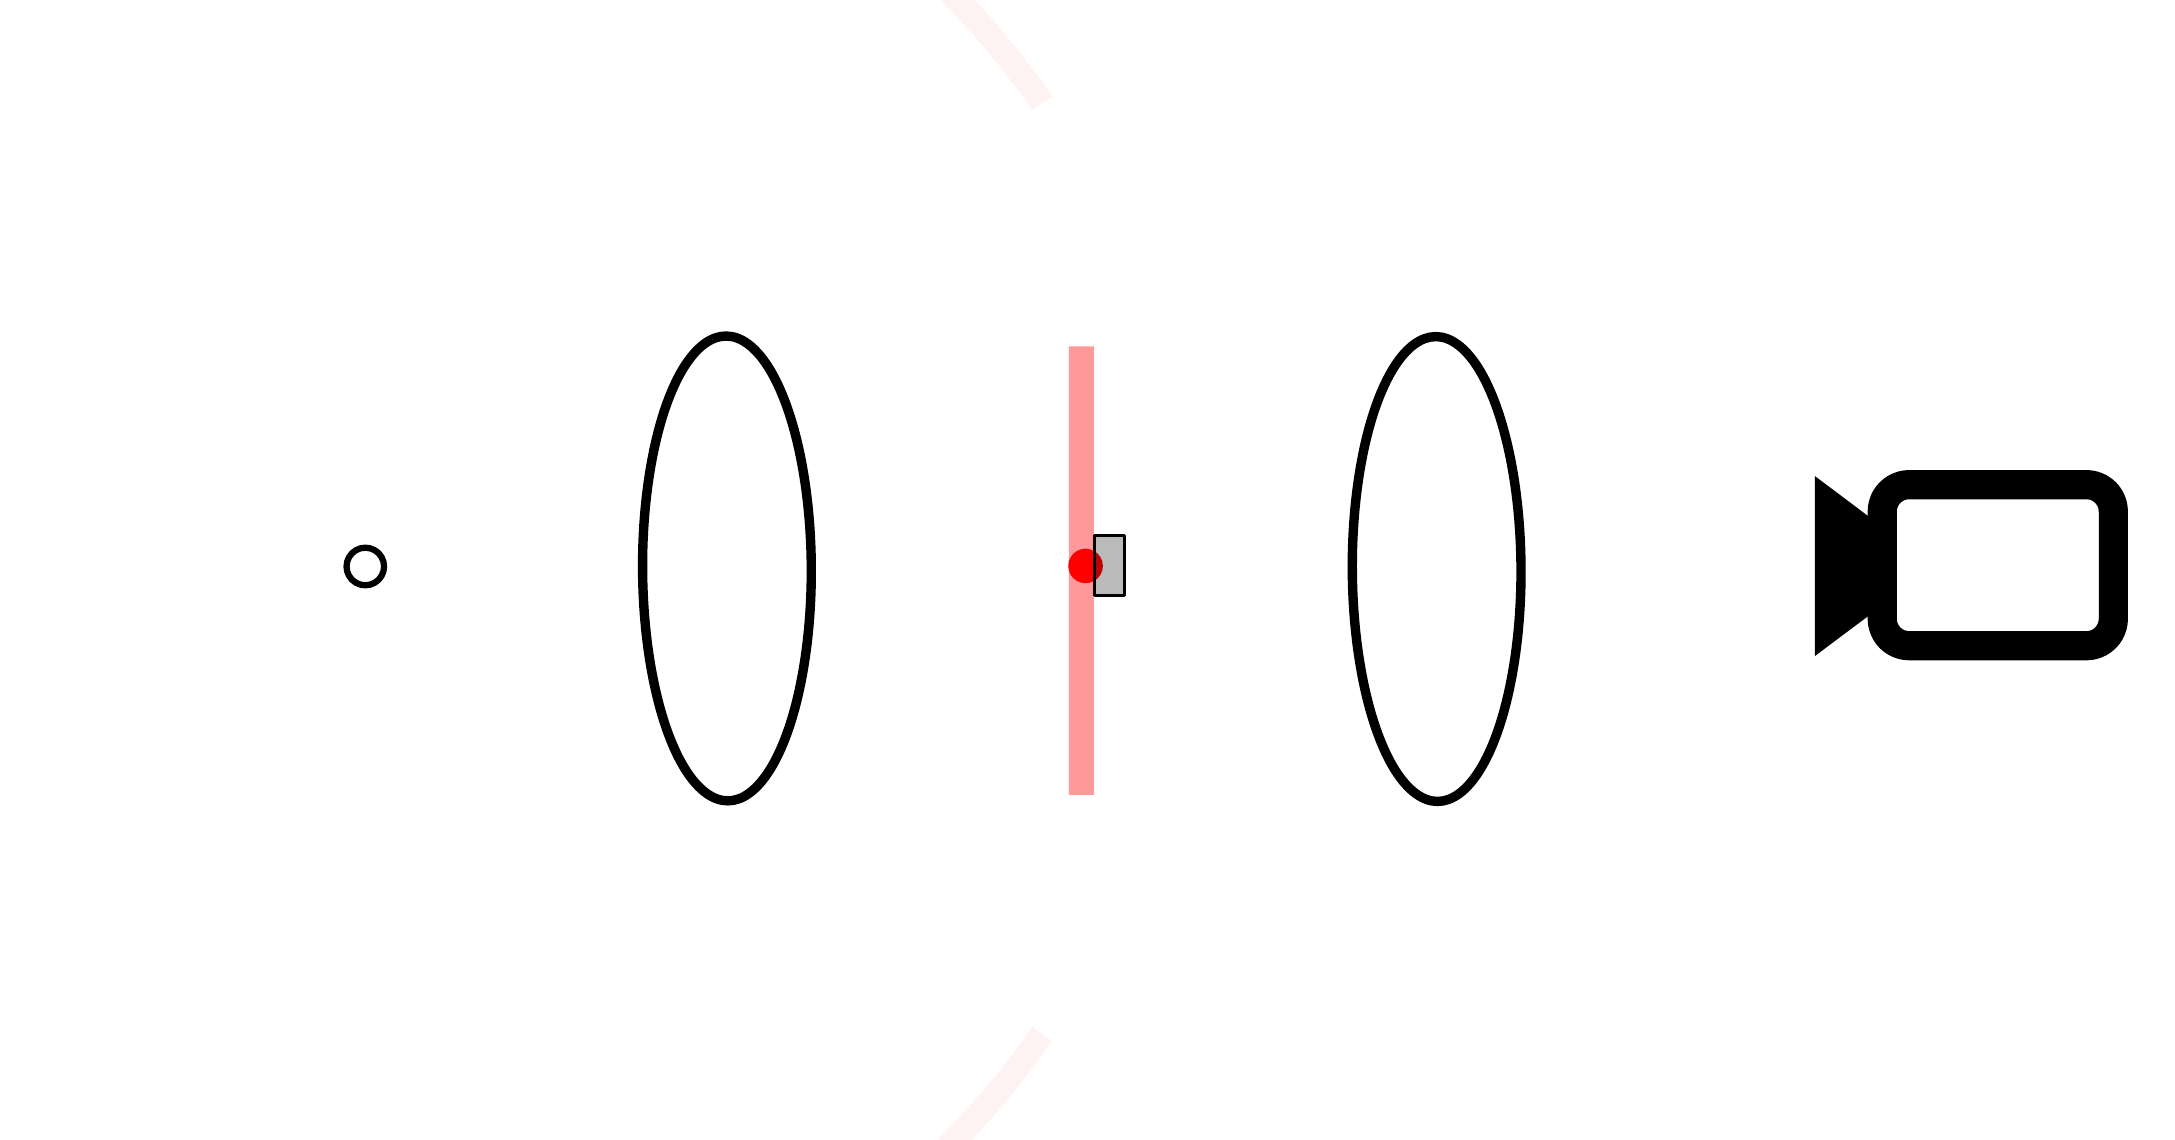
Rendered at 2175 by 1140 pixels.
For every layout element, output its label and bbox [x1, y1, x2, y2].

text_box [1882, 484, 2114, 646]
text_box [642, 0, 1747, 1140]
text_box [1814, 476, 1875, 657]
